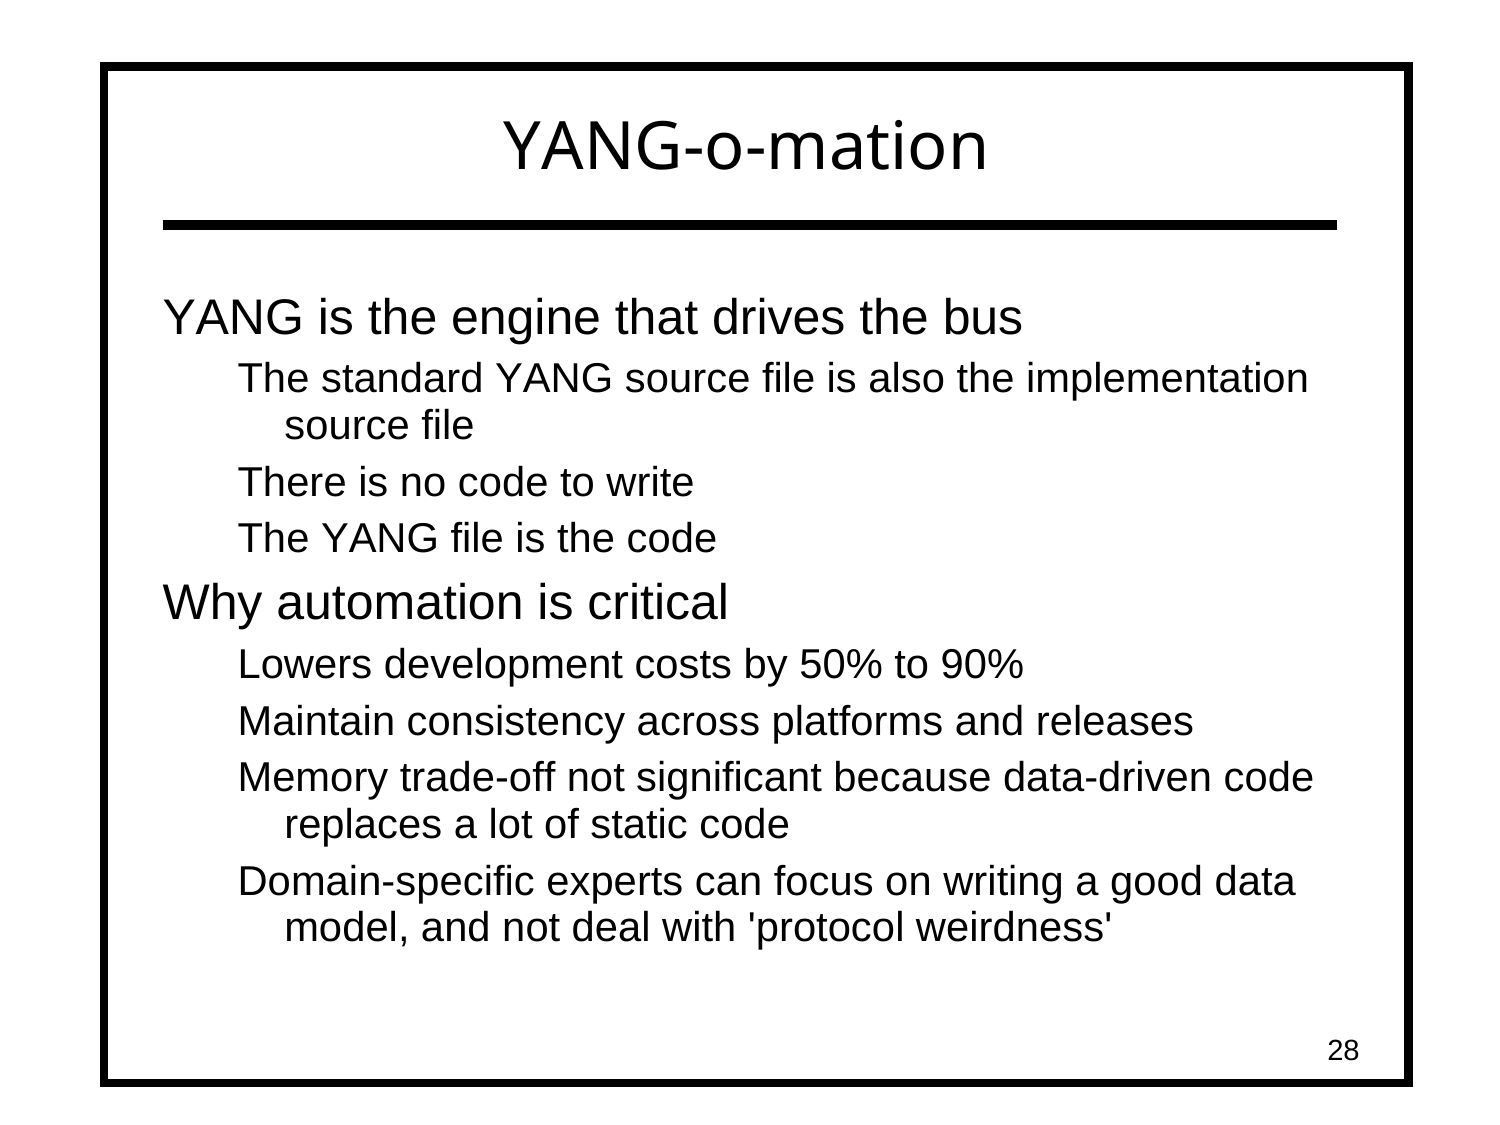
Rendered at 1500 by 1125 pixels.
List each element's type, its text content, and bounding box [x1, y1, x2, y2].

list YANG is the engine that drives the bus The standard YANG source file is also the implementation source file There is no code to write The YANG file is the code Why automation is critical Lowers development costs by 50% to 90% Maintain consistency across platforms and releases Memory trade-off not significant because data-driven code replaces a lot of static code Domain-specific experts can focus on writing a good data model, and not deal with 'protocol weirdness' [162, 288, 1338, 986]
title YANG-o-mation [162, 82, 1332, 206]
